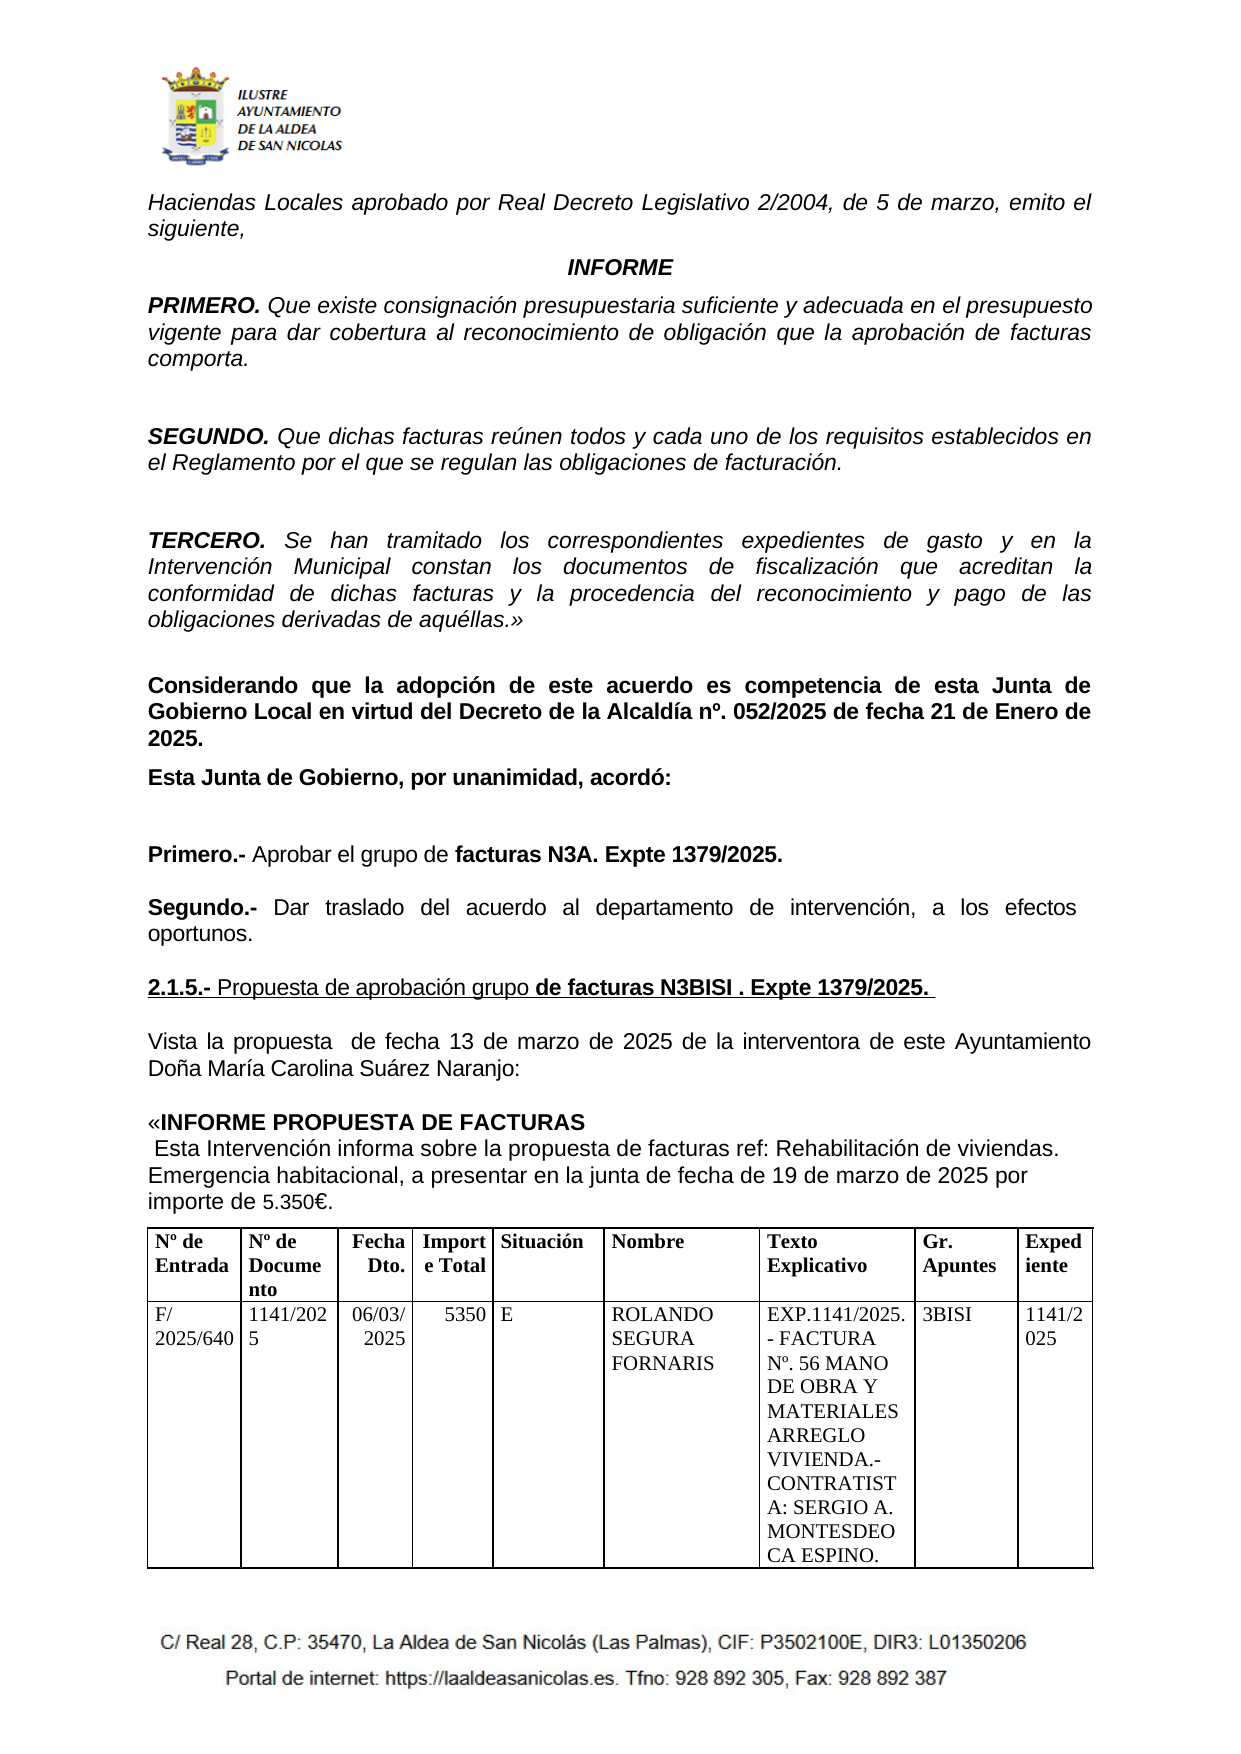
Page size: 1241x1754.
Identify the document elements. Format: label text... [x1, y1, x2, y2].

text Vista la propuesta de fecha 13 de marzo de 2025 de la interventora de este Ayuntamiento Doña María Carolina Suárez Naranjo: [148, 1028, 1093, 1081]
table_header Nombre [605, 1229, 759, 1301]
table_cell 1141/2025 [242, 1302, 337, 1567]
text INFORME [148, 254, 1093, 280]
table_cell 3BISI [916, 1302, 1017, 1567]
text 2.1.5.- Propuesta de aprobación grupo de facturas N3BISI . Expte 1379/2025. [148, 974, 1093, 1001]
text TERCERO. Se han tramitado los correspondientes expedientes de gasto y en la Intervención Municipal constan los documentos de fiscalización que acreditan la conformidad de dichas facturas y la procedencia del reconocimiento y pago de las obligaciones derivadas de aquéllas.» [148, 527, 1093, 632]
table_header Situación [494, 1229, 603, 1301]
table_header Nº de Documento [242, 1229, 337, 1301]
text Haciendas Locales aprobado por Real Decreto Legislativo 2/2004, de 5 de marzo, emito el siguiente, [148, 188, 1093, 241]
picture [148, 59, 358, 173]
table_cell ROLANDO SEGURA FORNARIS [605, 1302, 759, 1567]
text «INFORME PROPUESTA DE FACTURAS [148, 1108, 1093, 1135]
table_header Gr. Apuntes [916, 1229, 1017, 1301]
table_cell 06/03/2025 [339, 1302, 412, 1567]
table_header Nº de Entrada [148, 1229, 240, 1301]
table_cell 1141/2025 [1019, 1302, 1092, 1567]
text SEGUNDO. Que dichas facturas reúnen todos y cada uno de los requisitos establecidos en el Reglamento por el que se regulan las obligaciones de facturación. [148, 423, 1093, 476]
table_header Expediente [1019, 1229, 1092, 1301]
table_header Texto Explicativo [760, 1229, 914, 1301]
picture [148, 1626, 1034, 1694]
table_cell EXP.1141/2025.- FACTURA Nº. 56 MANO DE OBRA Y MATERIALES ARREGLO VIVIENDA.- CONTRATISTA: SERGIO A. MONTESDEOCA ESPINO. [760, 1302, 914, 1567]
table_cell F/2025/640 [148, 1302, 240, 1567]
table_header Importe Total [413, 1229, 492, 1301]
text PRIMERO. Que existe consignación presupuestaria suficiente y adecuada en el presupuesto vigente para dar cobertura al reconocimiento de obligación que la aprobación de facturas comporta. [148, 292, 1093, 372]
text Esta Intervención informa sobre la propuesta de facturas ref: Rehabilitación de viviendas. Emergencia habitacional, a presentar en la junta de fecha de 19 de marzo de 2025 por importe de 5.350€. [148, 1135, 1093, 1214]
text Considerando que la adopción de este acuerdo es competencia de esta Junta de Gobierno Local en virtud del Decreto de la Alcaldía nº. 052/2025 de fecha 21 de Enero de 2025. [148, 672, 1093, 751]
table_cell 5350 [413, 1302, 492, 1567]
table_header Fecha Dto. [339, 1229, 412, 1301]
text Esta Junta de Gobierno, por unanimidad, acordó: [148, 763, 1093, 790]
table_cell E [494, 1302, 603, 1567]
text Primero.- Aprobar el grupo de facturas N3A. Expte 1379/2025. [148, 841, 1093, 867]
text Segundo.- Dar traslado del acuerdo al departamento de intervención, a los efectos oportunos. [148, 894, 1078, 947]
